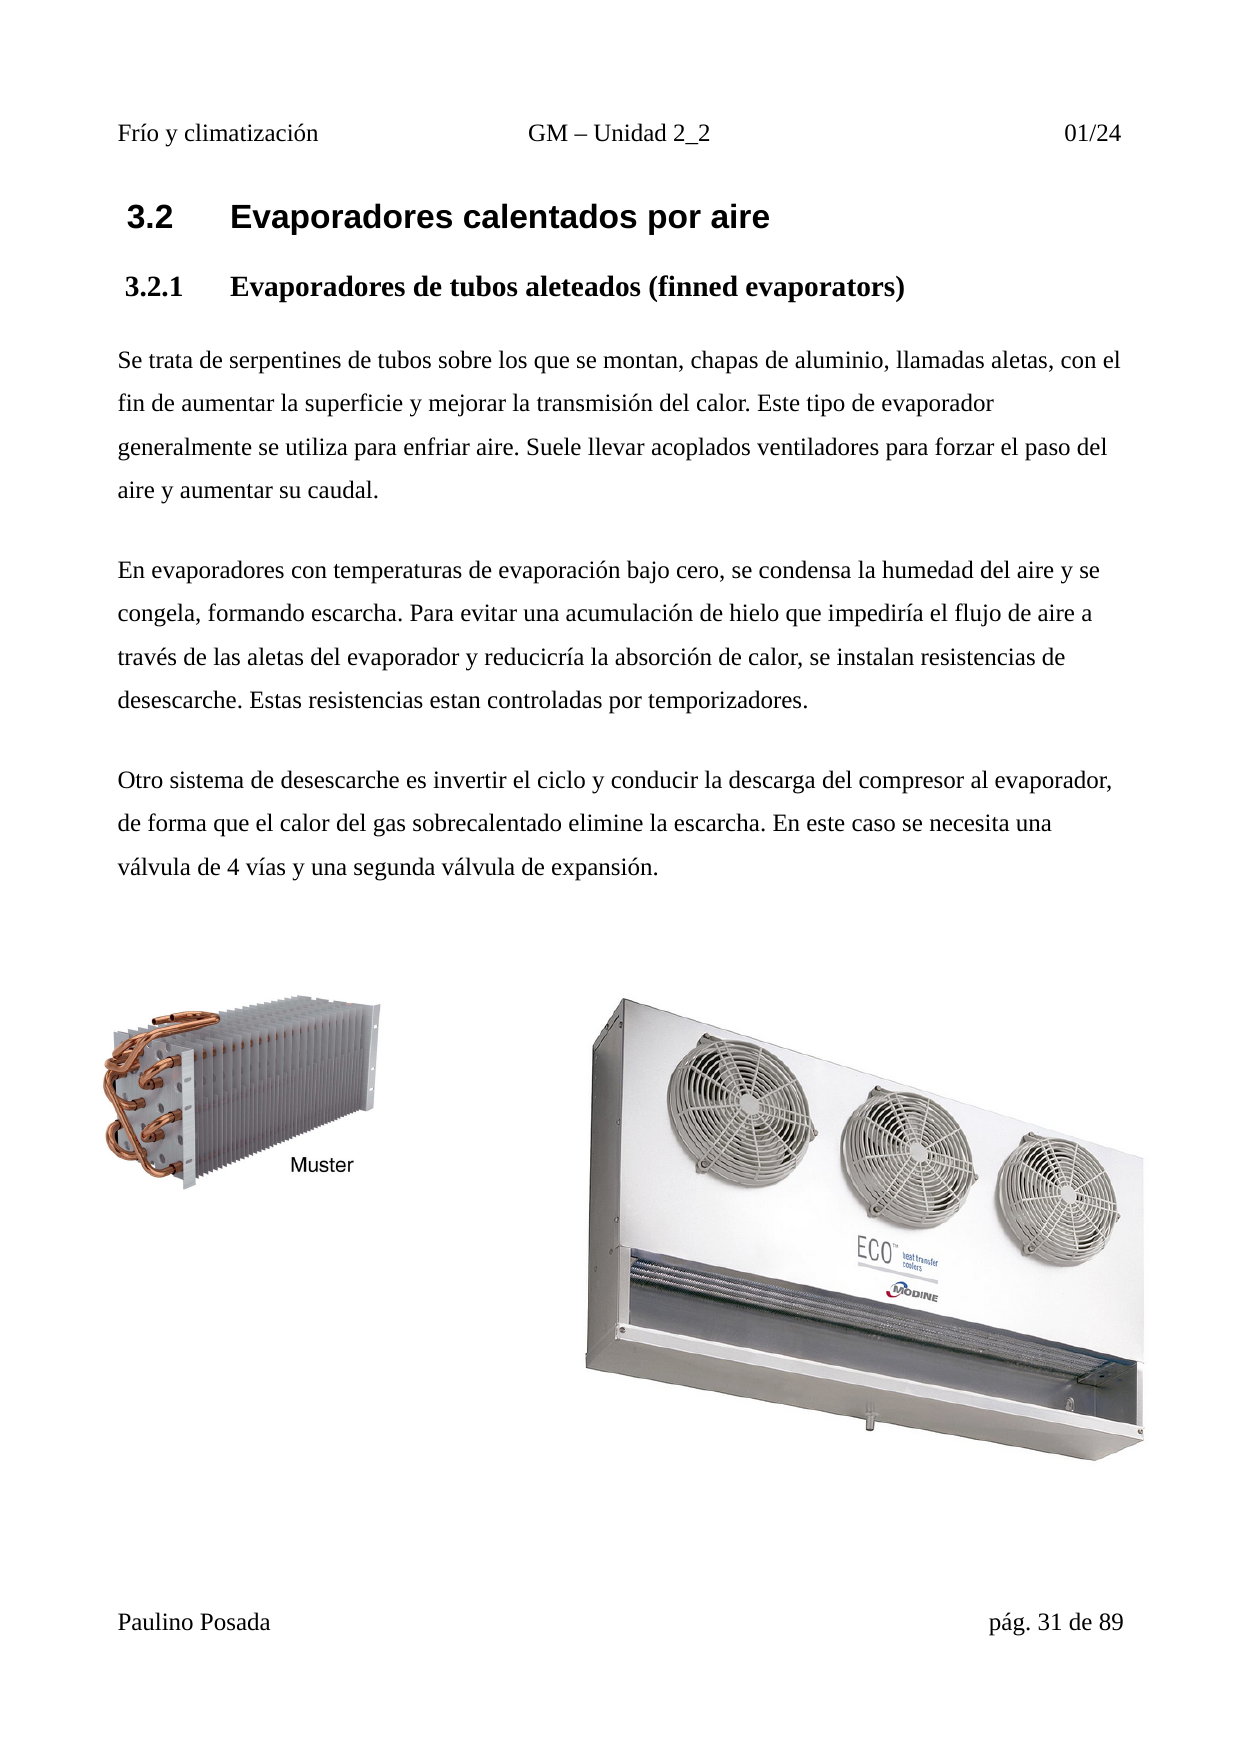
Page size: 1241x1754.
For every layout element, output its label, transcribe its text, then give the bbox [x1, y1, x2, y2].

text Otro sistema de desescarche es invertir el ciclo y conducir la descarga del compresor al evaporador, de forma que el calor del gas sobrecalentado elimine la escarcha. En este caso se necesita una válvula de 4 vías y una segunda válvula de expansión. [117, 765, 1123, 880]
subtitle Evaporadores de tubos aleteados (finned evaporators) [117, 269, 1123, 303]
picture [93, 943, 389, 1239]
subtitle Evaporadores calentados por aire [117, 197, 1123, 236]
text En evaporadores con temperaturas de evaporación bajo cero, se condensa la humedad del aire y se congela, formando escarcha. Para evitar una acumulación de hielo que impediría el flujo de aire a través de las aletas del evaporador y reducicría la absorción de calor, se instalan resistencias de desescarche. Estas resistencias estan controladas por temporizadores. [117, 555, 1123, 713]
text Se trata de serpentines de tubos sobre los que se montan, chapas de aluminio, llamadas aletas, con el fin de aumentar la superficie y mejorar la transmisión del calor. Este tipo de evaporador generalmente se utiliza para enfriar aire. Suele llevar acoplados ventiladores para forzar el paso del aire y aumentar su caudal. [117, 345, 1123, 503]
picture [563, 986, 1155, 1503]
